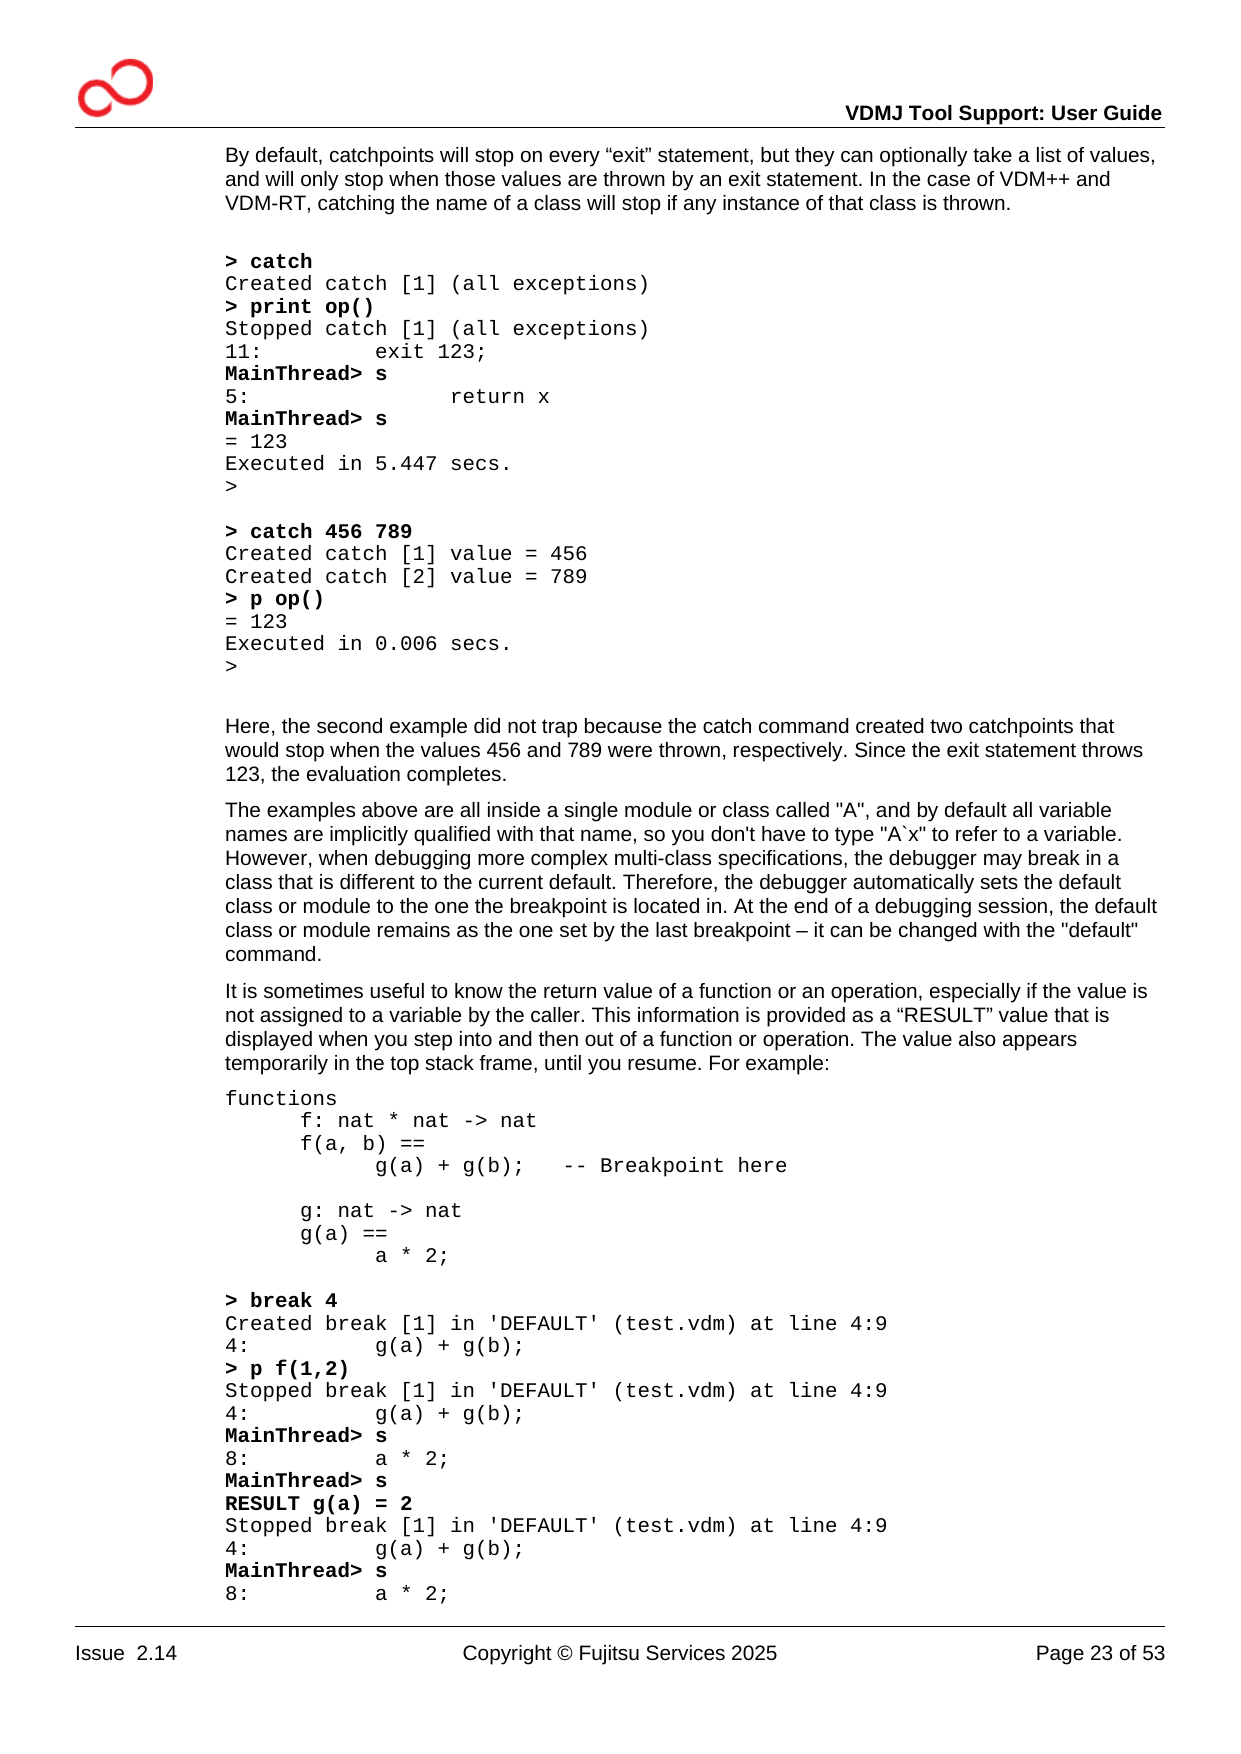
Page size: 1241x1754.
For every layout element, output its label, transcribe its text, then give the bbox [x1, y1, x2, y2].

text 4: g(a) + g(b); [225, 1537, 1165, 1560]
text Created catch [1] (all exceptions) [225, 273, 1165, 295]
text 8: a * 2; [225, 1582, 1165, 1605]
text RESULT g(a) = 2 [225, 1492, 1165, 1515]
text 11: exit 123; [225, 340, 1165, 363]
text Stopped break [1] in 'DEFAULT' (test.vdm) at line 4:9 [225, 1515, 1165, 1537]
text MainThread> s [225, 1425, 1165, 1447]
text Created catch [2] value = 789 [225, 565, 1165, 588]
text f(a, b) == [225, 1132, 1165, 1155]
text f: nat * nat -> nat [225, 1110, 1165, 1132]
text g(a) + g(b); -- Breakpoint here [225, 1155, 1165, 1177]
text It is sometimes useful to know the return value of a function or an operation, especially if the value is not assigned to a variable by the caller. This information is provided as a “RESULT” value that is displayed when you step into and then out of a function or operation. The value also appears temporarily in the top stack frame, until you resume. For example: [225, 979, 1165, 1075]
text g: nat -> nat [225, 1200, 1165, 1222]
text The examples above are all inside a single module or class called "A", and by default all variable names are implicitly qualified with that name, so you don't have to type "A`x" to refer to a variable. However, when debugging more complex multi-class specifications, the debugger may break in a class that is different to the current default. Therefore, the debugger automatically sets the default class or module to the one the breakpoint is located in. At the end of a debugging session, the default class or module remains as the one set by the last breakpoint – it can be changed with the "default" command. [225, 799, 1165, 966]
text Stopped break [1] in 'DEFAULT' (test.vdm) at line 4:9 [225, 1380, 1165, 1402]
text > catch [225, 250, 1165, 273]
text = 123 [225, 430, 1165, 453]
text MainThread> s [225, 363, 1165, 385]
text > p op() [225, 588, 1165, 610]
picture [78, 52, 153, 127]
text > catch 456 789 [225, 520, 1165, 543]
text Stopped catch [1] (all exceptions) [225, 318, 1165, 340]
text 5: return x [225, 385, 1165, 408]
text 4: g(a) + g(b); [225, 1335, 1165, 1357]
text = 123 [225, 610, 1165, 633]
text > [225, 655, 1165, 678]
text By default, catchpoints will stop on every “exit” statement, but they can optionally take a list of values, and will only stop when those values are thrown by an exit statement. In the case of VDM++ and VDM-RT, catching the name of a class will stop if any instance of that class is thrown. [225, 143, 1165, 215]
text Here, the second example did not trap because the catch command created two catchpoints that would stop when the values 456 and 789 were thrown, respectively. Since the exit statement throws 123, the evaluation completes. [225, 714, 1165, 786]
text 8: a * 2; [225, 1447, 1165, 1470]
text MainThread> s [225, 1470, 1165, 1492]
text Created break [1] in 'DEFAULT' (test.vdm) at line 4:9 [225, 1312, 1165, 1335]
text a * 2; [225, 1245, 1165, 1267]
text 4: g(a) + g(b); [225, 1402, 1165, 1425]
text > print op() [225, 295, 1165, 318]
text Executed in 0.006 secs. [225, 633, 1165, 655]
text Executed in 5.447 secs. [225, 453, 1165, 475]
text Created catch [1] value = 456 [225, 543, 1165, 565]
text > [225, 475, 1165, 498]
text MainThread> s [225, 1560, 1165, 1582]
text functions [225, 1087, 1165, 1110]
text > break 4 [225, 1290, 1165, 1312]
text > p f(1,2) [225, 1357, 1165, 1380]
text g(a) == [225, 1222, 1165, 1245]
text MainThread> s [225, 408, 1165, 430]
